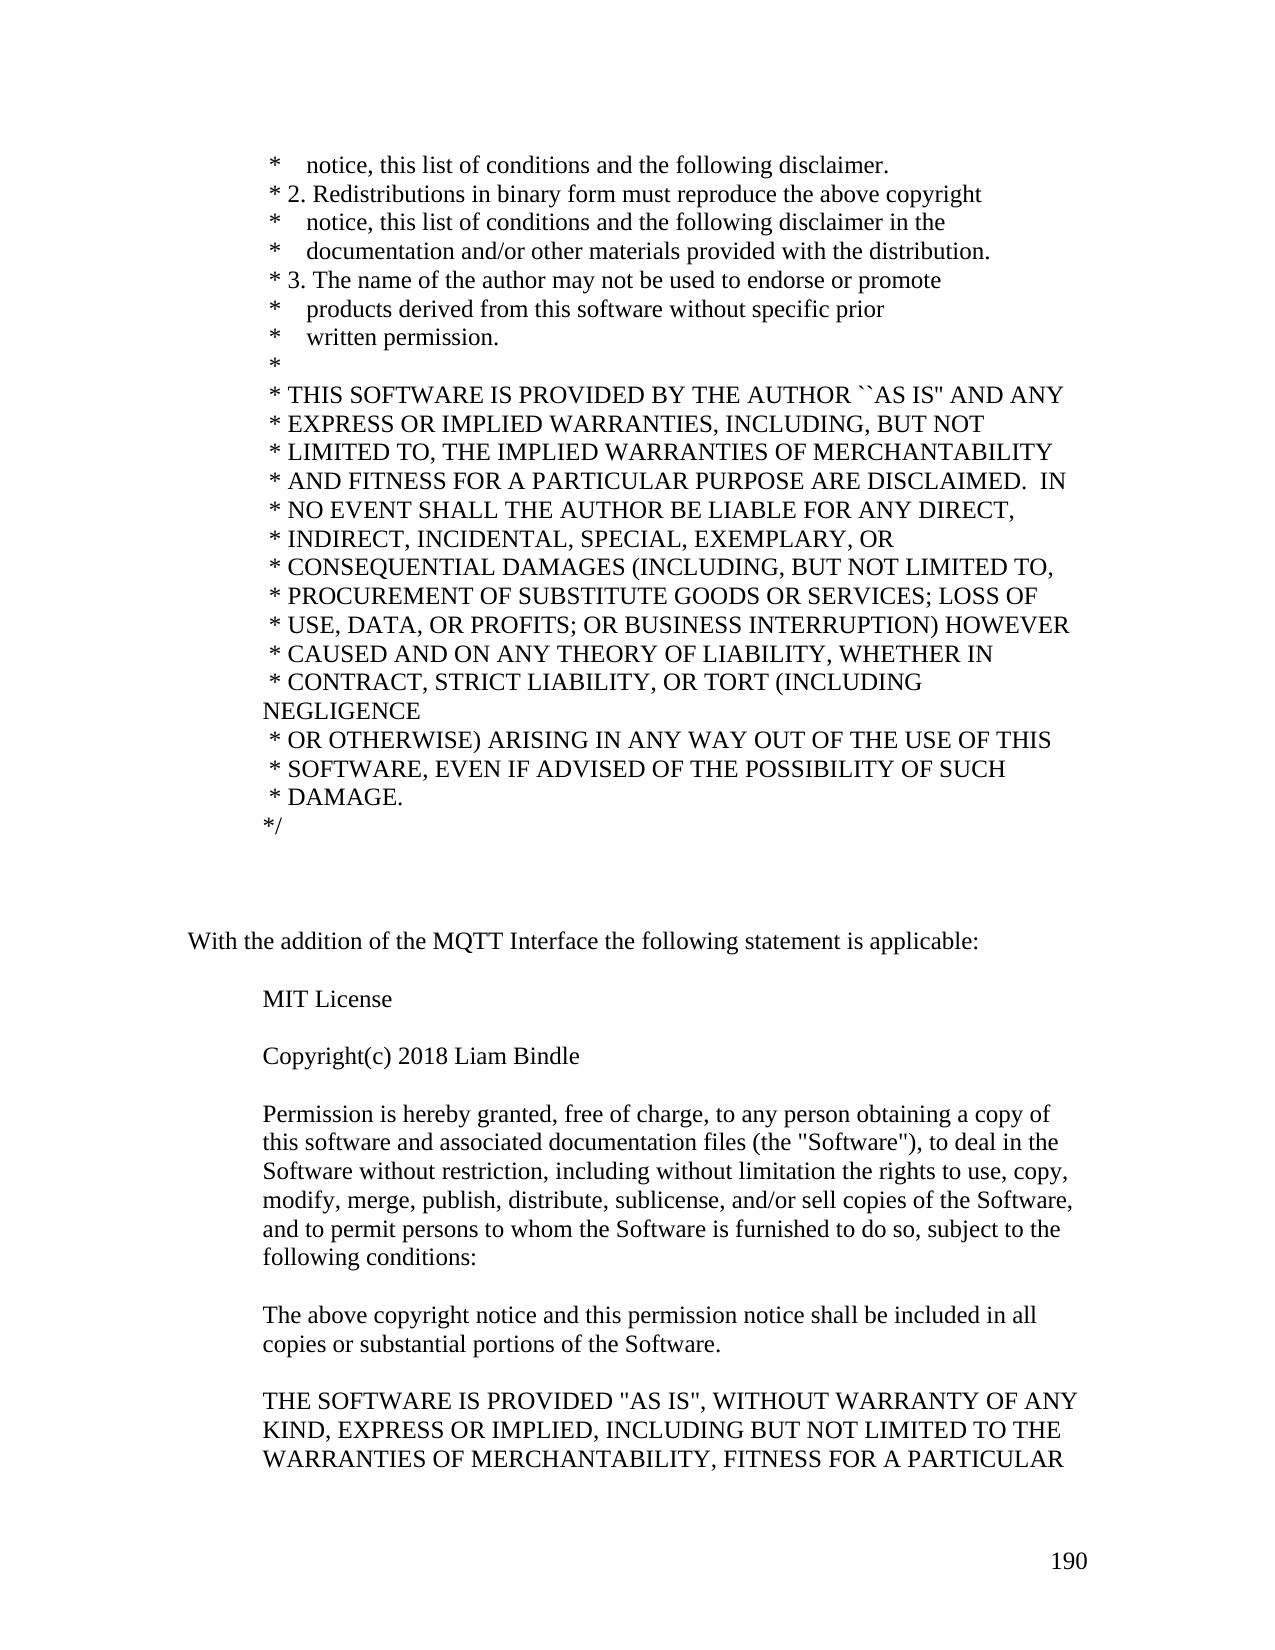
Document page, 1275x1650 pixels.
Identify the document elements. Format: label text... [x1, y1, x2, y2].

text * OR OTHERWISE) ARISING IN ANY WAY OUT OF THE USE OF THIS [262, 725, 1087, 754]
text MIT License [262, 984, 1087, 1012]
text * notice, this list of conditions and the following disclaimer. [262, 150, 1087, 179]
text * DAMAGE. [262, 782, 1087, 811]
text * INDIRECT, INCIDENTAL, SPECIAL, EXEMPLARY, OR [262, 524, 1087, 552]
text * 2. Redistributions in binary form must reproduce the above copyright [262, 179, 1087, 207]
text * LIMITED TO, THE IMPLIED WARRANTIES OF MERCHANTABILITY [262, 437, 1087, 466]
text * CAUSED AND ON ANY THEORY OF LIABILITY, WHETHER IN [262, 639, 1087, 667]
text Copyright(c) 2018 Liam Bindle [262, 1041, 1087, 1070]
text * CONSEQUENTIAL DAMAGES (INCLUDING, BUT NOT LIMITED TO, [262, 552, 1087, 581]
text * PROCUREMENT OF SUBSTITUTE GOODS OR SERVICES; LOSS OF [262, 581, 1087, 610]
text * [262, 351, 1087, 380]
text Permission is hereby granted, free of charge, to any person obtaining a copy of this software and associated documentation files (the "Software"), to deal in the Software without restriction, including without limitation the rights to use, copy, modify, merge, publish, distribute, sublicense, and/or sell copies of the Software, and to permit persons to whom the Software is furnished to do so, subject to the following conditions: [262, 1099, 1087, 1271]
text THE SOFTWARE IS PROVIDED "AS IS", WITHOUT WARRANTY OF ANY KIND, EXPRESS OR IMPLIED, INCLUDING BUT NOT LIMITED TO THE WARRANTIES OF MERCHANTABILITY, FITNESS FOR A PARTICULAR [262, 1386, 1087, 1472]
text * written permission. [262, 322, 1087, 351]
text With the addition of the MQTT Interface the following statement is applicable: [187, 926, 1087, 955]
text * USE, DATA, OR PROFITS; OR BUSINESS INTERRUPTION) HOWEVER [262, 610, 1087, 639]
text */ [262, 811, 1087, 840]
text * SOFTWARE, EVEN IF ADVISED OF THE POSSIBILITY OF SUCH [262, 754, 1087, 782]
text * notice, this list of conditions and the following disclaimer in the [262, 207, 1087, 236]
text * THIS SOFTWARE IS PROVIDED BY THE AUTHOR ``AS IS'' AND ANY [262, 380, 1087, 409]
text * NO EVENT SHALL THE AUTHOR BE LIABLE FOR ANY DIRECT, [262, 495, 1087, 524]
text * 3. The name of the author may not be used to endorse or promote [262, 265, 1087, 294]
text * AND FITNESS FOR A PARTICULAR PURPOSE ARE DISCLAIMED. IN [262, 466, 1087, 495]
text * CONTRACT, STRICT LIABILITY, OR TORT (INCLUDING NEGLIGENCE [262, 667, 1087, 725]
text * EXPRESS OR IMPLIED WARRANTIES, INCLUDING, BUT NOT [262, 409, 1087, 437]
text * documentation and/or other materials provided with the distribution. [262, 236, 1087, 265]
text The above copyright notice and this permission notice shall be included in all copies or substantial portions of the Software. [262, 1300, 1087, 1357]
text * products derived from this software without specific prior [262, 294, 1087, 322]
